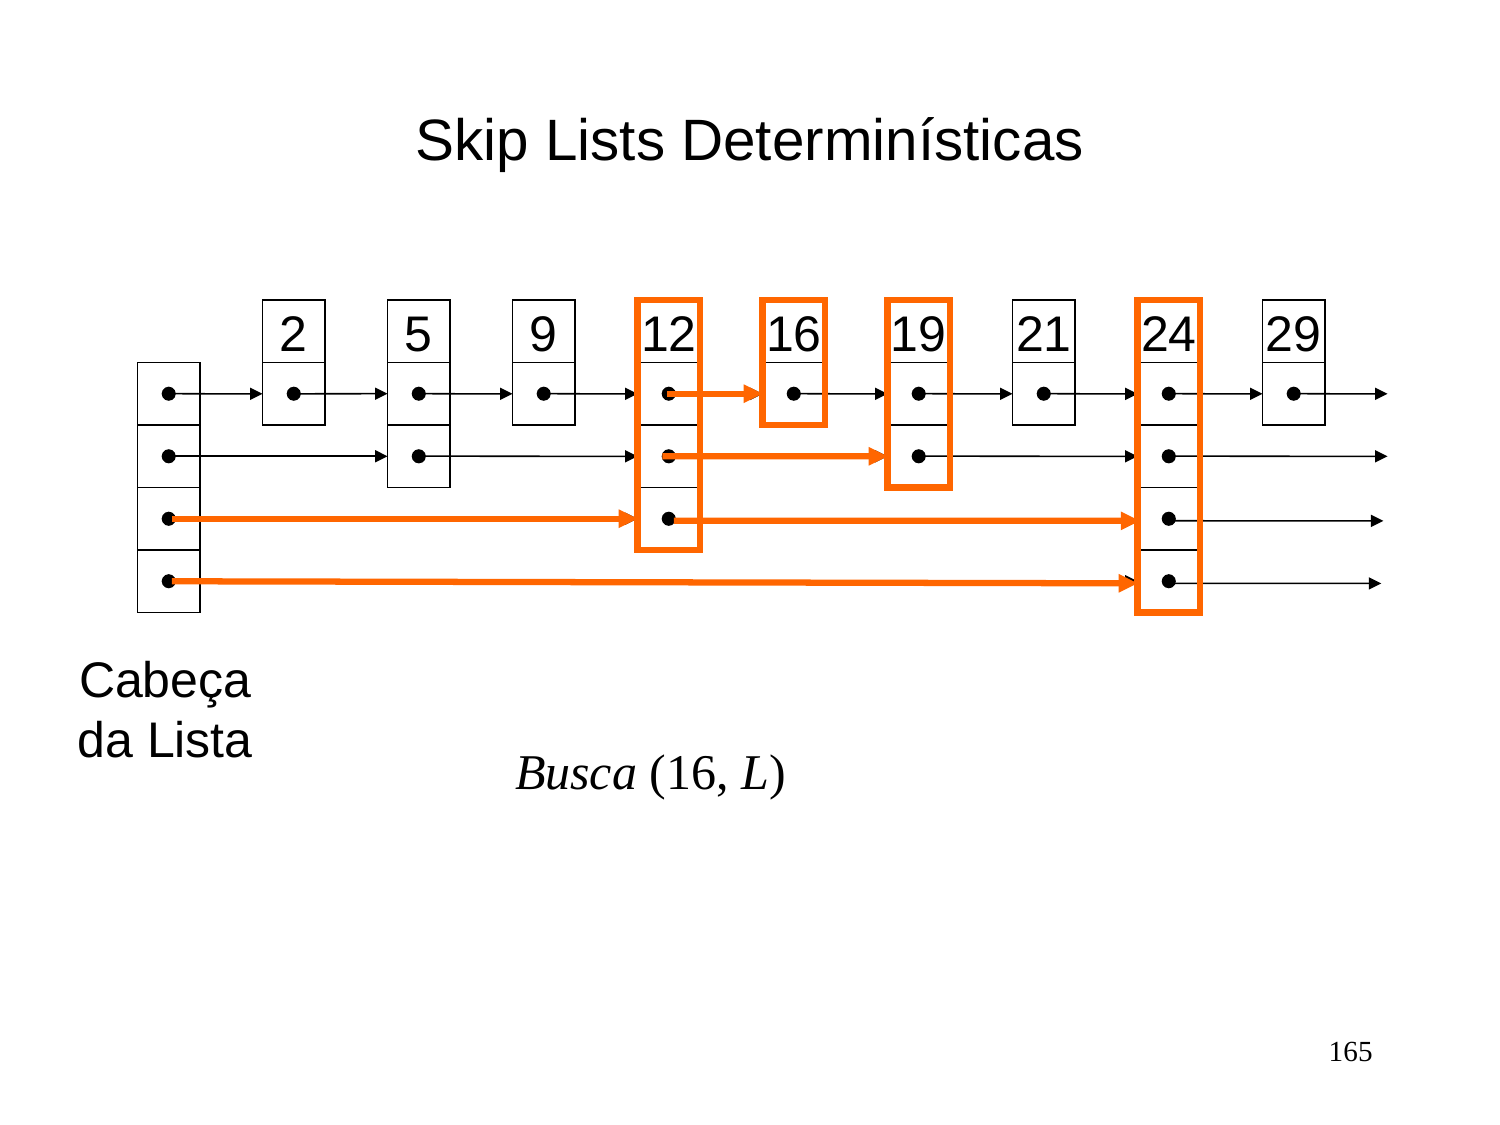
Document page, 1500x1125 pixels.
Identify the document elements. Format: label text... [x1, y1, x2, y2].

text_box 5 [387, 299, 451, 362]
text_box [162, 450, 175, 463]
text_box 29 [1262, 299, 1325, 362]
text_box 21 [1012, 299, 1075, 362]
text_box [787, 387, 800, 400]
text_box [662, 512, 675, 526]
text_box 19 [891, 303, 947, 362]
text_box [537, 387, 550, 400]
text_box 16 [766, 303, 822, 362]
text_box [1162, 387, 1175, 400]
text_box [287, 387, 300, 400]
text_box Cabeça da Lista [62, 640, 268, 776]
text_box 12 [641, 303, 697, 362]
text_box [412, 387, 425, 400]
text_box Busca (16, L) [500, 731, 801, 808]
text_box 2 [262, 299, 325, 362]
text_box 9 [512, 299, 575, 362]
text_box [1037, 387, 1050, 400]
text_box 24 [1141, 303, 1197, 362]
text_box [162, 574, 175, 588]
text_box [1162, 574, 1176, 588]
text_box [162, 512, 175, 526]
text_box [912, 387, 925, 400]
text_box [662, 387, 675, 400]
text_box [1287, 387, 1300, 400]
text_box [412, 450, 425, 463]
text_box [162, 387, 175, 400]
text_box [912, 450, 925, 463]
text_box [1162, 450, 1175, 463]
title Skip Lists Determinísticas [112, 99, 1388, 175]
text_box [1162, 512, 1176, 526]
